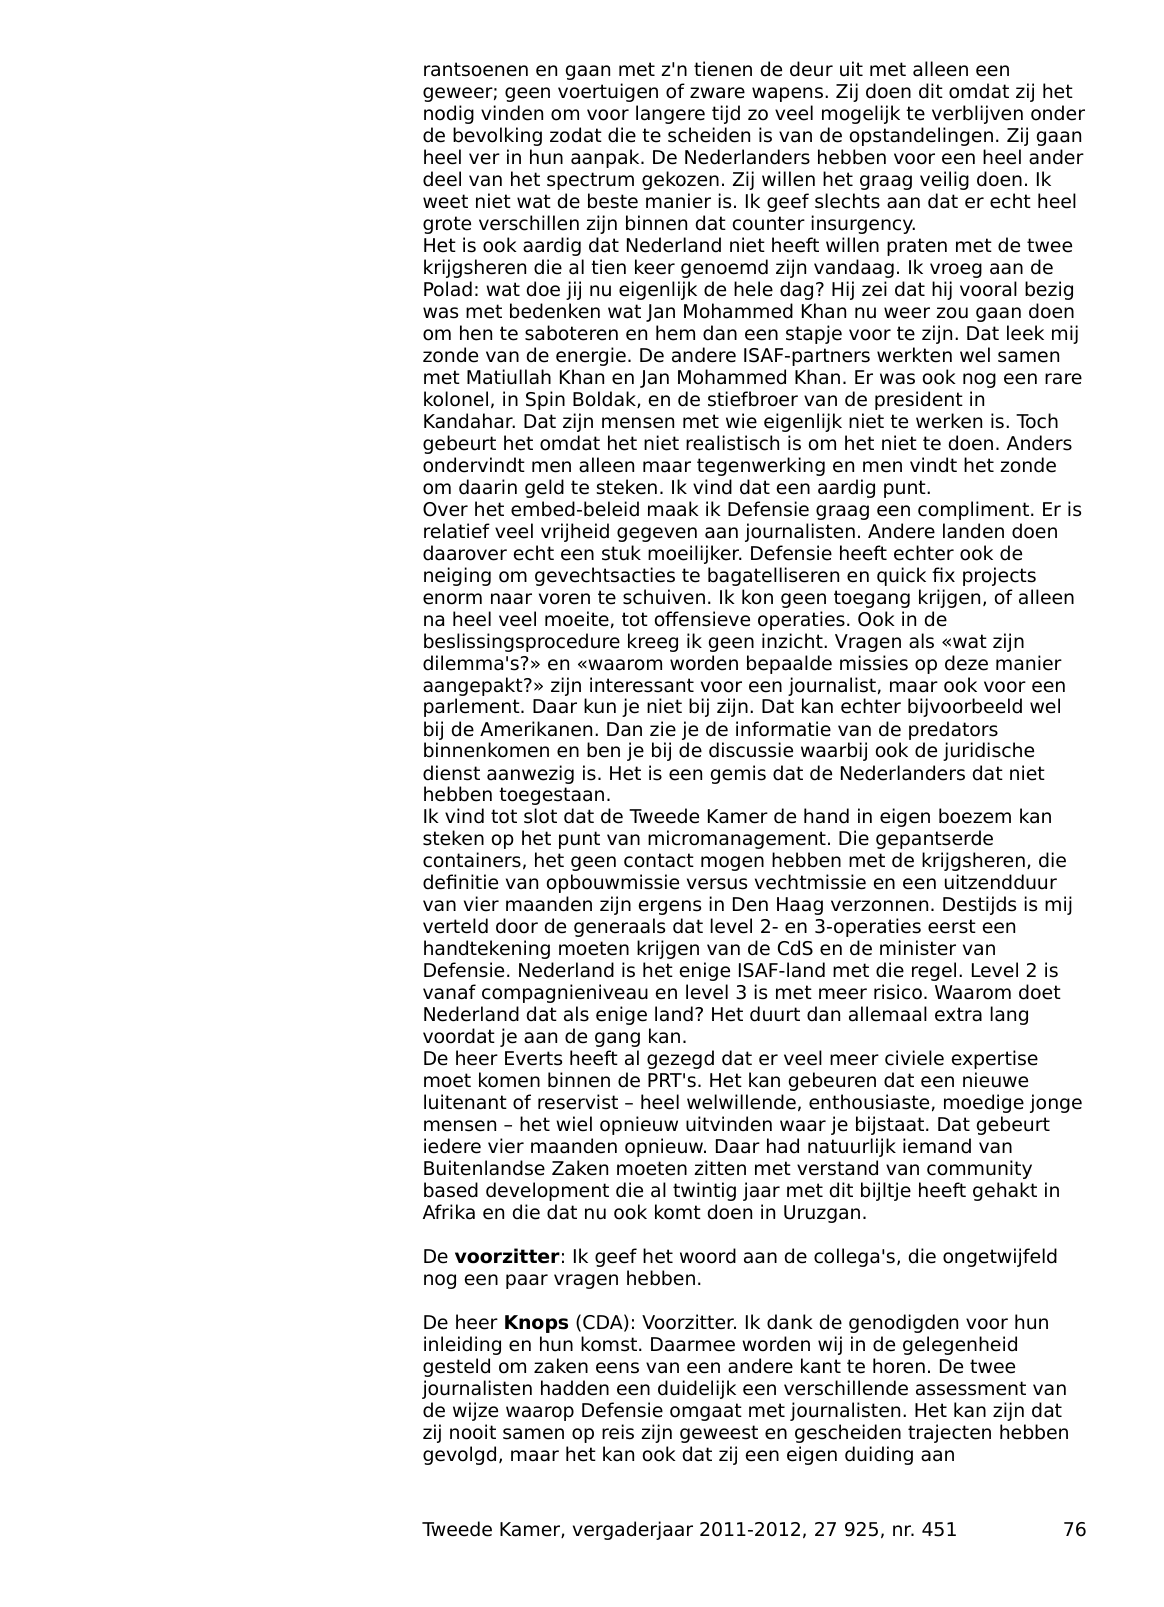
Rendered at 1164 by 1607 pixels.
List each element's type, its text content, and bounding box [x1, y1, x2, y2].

text Over het embed-beleid maak ik Defensie graag een compliment. Er is relatief veel vrijheid gegeven aan journalisten. Andere landen doen daarover echt een stuk moeilijker. Defensie heeft echter ook de neiging om gevechtsacties te bagatelliseren en quick fix projects enorm naar voren te schuiven. Ik kon geen toegang krijgen, of alleen na heel veel moeite, tot offensieve operaties. Ook in de beslissingsprocedure kreeg ik geen inzicht. Vragen als «wat zijn dilemma's?» en «waarom worden bepaalde missies op deze manier aangepakt?» zijn interessant voor een journalist, maar ook voor een parlement. Daar kun je niet bij zijn. Dat kan echter bijvoorbeeld wel bij de Amerikanen. Dan zie je de informatie van de predators binnenkomen en ben je bij de discussie waarbij ook de juridische dienst aanwezig is. Het is een gemis dat de Nederlanders dat niet hebben toegestaan. [422, 499, 1087, 806]
text De voorzitter: Ik geef het woord aan de collega's, die ongetwijfeld nog een paar vragen hebben. [422, 1246, 1087, 1290]
text De heer Everts heeft al gezegd dat er veel meer civiele expertise moet komen binnen de PRT's. Het kan gebeuren dat een nieuwe luitenant of reservist – heel welwillende, enthousiaste, moedige jonge mensen – het wiel opnieuw uitvinden waar je bijstaat. Dat gebeurt iedere vier maanden opnieuw. Daar had natuurlijk iemand van Buitenlandse Zaken moeten zitten met verstand van community based development die al twintig jaar met dit bijltje heeft gehakt in Afrika en die dat nu ook komt doen in Uruzgan. [422, 1048, 1087, 1224]
text rantsoenen en gaan met z'n tienen de deur uit met alleen een geweer; geen voertuigen of zware wapens. Zij doen dit omdat zij het nodig vinden om voor langere tijd zo veel mogelijk te verblijven onder de bevolking zodat die te scheiden is van de opstandelingen. Zij gaan heel ver in hun aanpak. De Nederlanders hebben voor een heel ander deel van het spectrum gekozen. Zij willen het graag veilig doen. Ik weet niet wat de beste manier is. Ik geef slechts aan dat er echt heel grote verschillen zijn binnen dat counter insurgency. [422, 59, 1087, 235]
text De heer Knops (CDA): Voorzitter. Ik dank de genodigden voor hun inleiding en hun komst. Daarmee worden wij in de gelegenheid gesteld om zaken eens van een andere kant te horen. De twee journalisten hadden een duidelijk een verschillende assessment van de wijze waarop Defensie omgaat met journalisten. Het kan zijn dat zij nooit samen op reis zijn geweest en gescheiden trajecten hebben gevolgd, maar het kan ook dat zij een eigen duiding aan [422, 1312, 1087, 1466]
text Ik vind tot slot dat de Tweede Kamer de hand in eigen boezem kan steken op het punt van micromanagement. Die gepantserde containers, het geen contact mogen hebben met de krijgsheren, die definitie van opbouwmissie versus vechtmissie en een uitzendduur van vier maanden zijn ergens in Den Haag verzonnen. Destijds is mij verteld door de generaals dat level 2- en 3-operaties eerst een handtekening moeten krijgen van de CdS en de minister van Defensie. Nederland is het enige ISAF-land met die regel. Level 2 is vanaf compagnieniveau en level 3 is met meer risico. Waarom doet Nederland dat als enige land? Het duurt dan allemaal extra lang voordat je aan de gang kan. [422, 806, 1087, 1048]
text Het is ook aardig dat Nederland niet heeft willen praten met de twee krijgsheren die al tien keer genoemd zijn vandaag. Ik vroeg aan de Polad: wat doe jij nu eigenlijk de hele dag? Hij zei dat hij vooral bezig was met bedenken wat Jan Mohammed Khan nu weer zou gaan doen om hen te saboteren en hem dan een stapje voor te zijn. Dat leek mij zonde van de energie. De andere ISAF-partners werkten wel samen met Matiullah Khan en Jan Mohammed Khan. Er was ook nog een rare kolonel, in Spin Boldak, en de stiefbroer van de president in Kandahar. Dat zijn mensen met wie eigenlijk niet te werken is. Toch gebeurt het omdat het niet realistisch is om het niet te doen. Anders ondervindt men alleen maar tegenwerking en men vindt het zonde om daarin geld te steken. Ik vind dat een aardig punt. [422, 235, 1087, 499]
